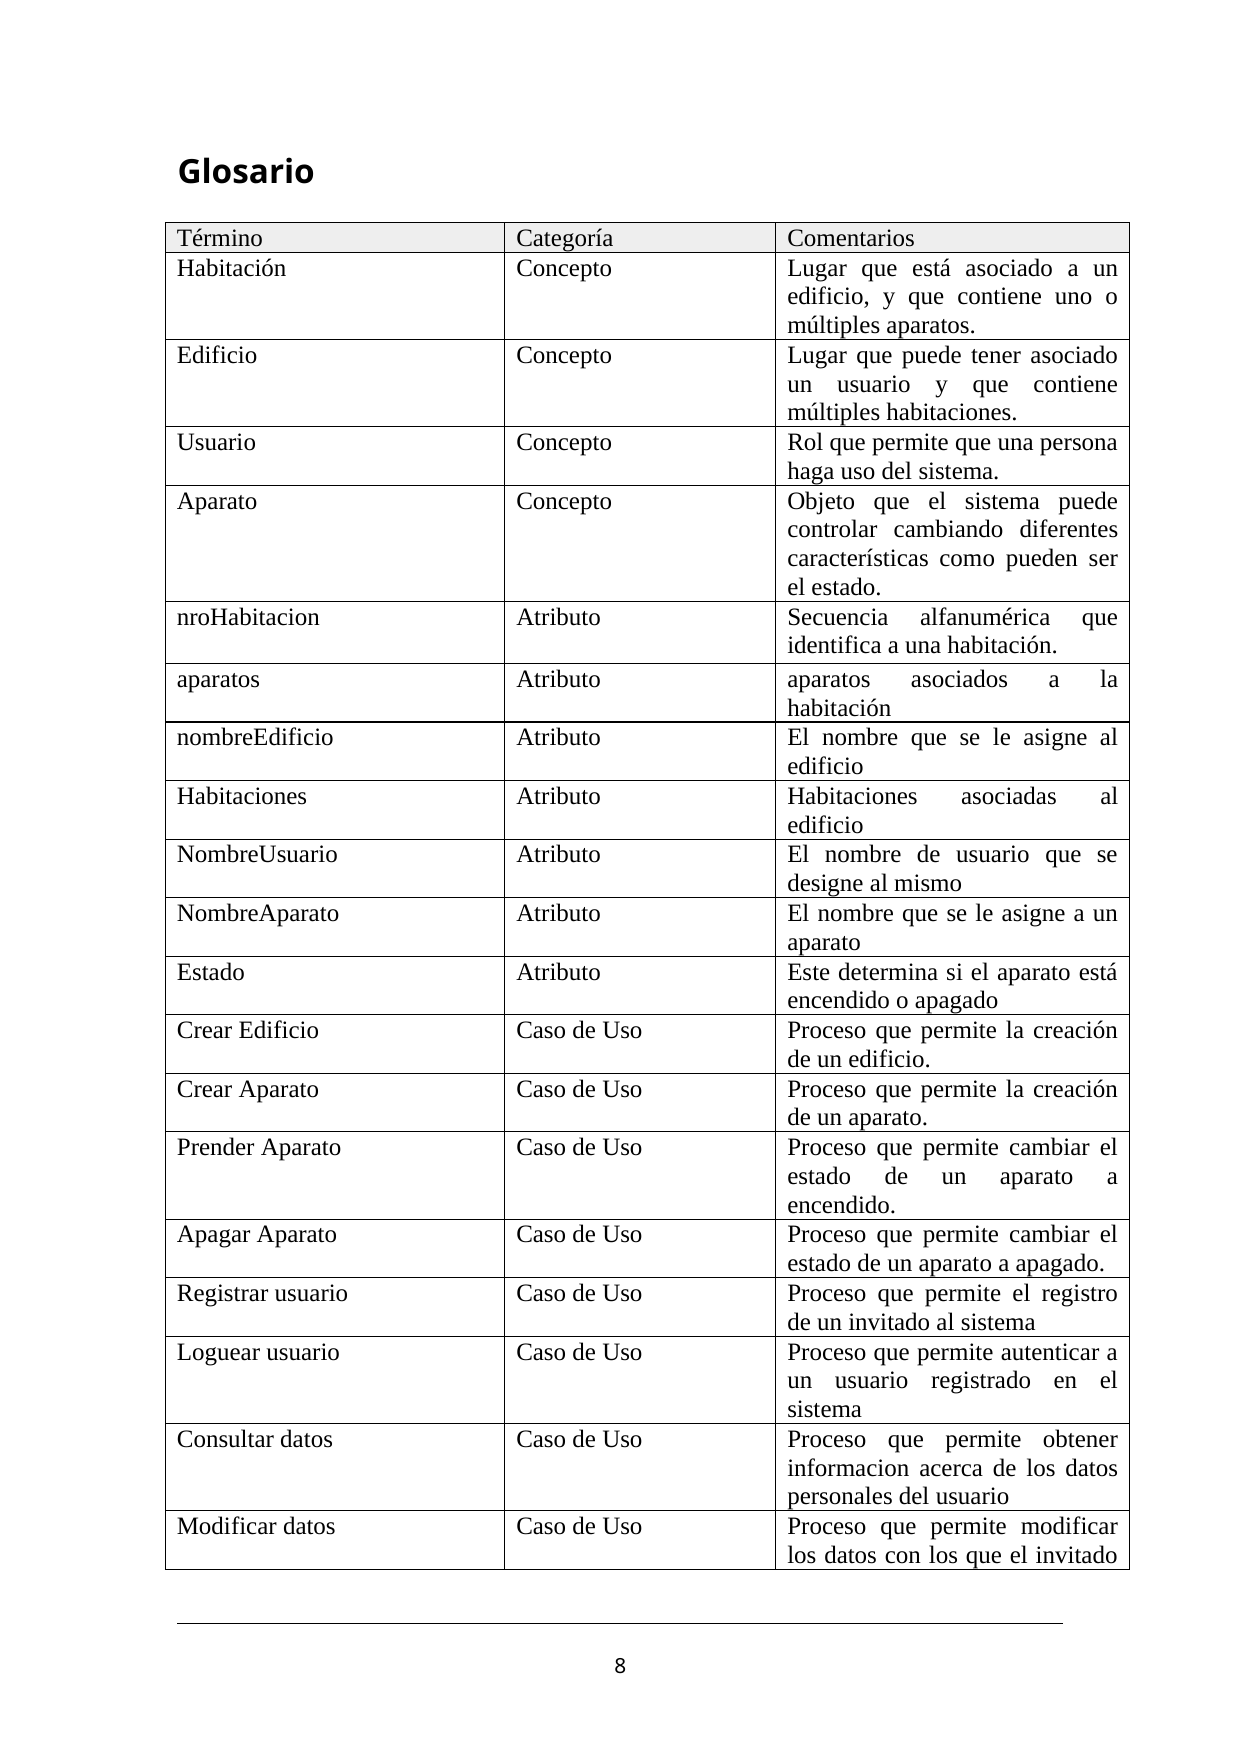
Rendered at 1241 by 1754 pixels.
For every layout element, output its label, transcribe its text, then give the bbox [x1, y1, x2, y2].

table_cell Atributo [505, 723, 775, 780]
table_cell Caso de Uso [505, 1074, 775, 1131]
table_cell Caso de Uso [505, 1424, 775, 1510]
table_cell Concepto [505, 253, 775, 339]
table_cell Concepto [505, 427, 775, 485]
table_cell Objeto que el sistema puede controlar cambiando diferentes características como pueden ser el estado. [776, 486, 1129, 601]
table_header Término [166, 223, 504, 252]
table_header Categoría [505, 223, 775, 252]
table_cell nombreEdificio [166, 723, 504, 780]
table_cell Registrar usuario [166, 1278, 504, 1336]
table_cell Atributo [505, 664, 775, 721]
table_cell Estado [166, 957, 504, 1014]
table_cell Atributo [505, 898, 775, 956]
table_cell Caso de Uso [505, 1278, 775, 1336]
table_cell Proceso que permite autenticar a un usuario registrado en el sistema [776, 1337, 1129, 1423]
table_cell Este determina si el aparato está encendido o apagado [776, 957, 1129, 1014]
table_cell Crear Aparato [166, 1074, 504, 1131]
table_cell Modificar datos [166, 1511, 504, 1569]
table_cell nroHabitacion [166, 602, 504, 663]
table_header Comentarios [776, 223, 1129, 252]
table_cell Usuario [166, 427, 504, 485]
table_cell Proceso que permite la creación de un aparato. [776, 1074, 1129, 1131]
table_cell Habitaciones asociadas al edificio [776, 781, 1129, 838]
table_cell Habitación [166, 253, 504, 339]
table_cell Apagar Aparato [166, 1220, 504, 1277]
table_cell Edificio [166, 340, 504, 426]
table_cell Proceso que permite cambiar el estado de un aparato a encendido. [776, 1132, 1129, 1218]
table_cell Lugar que puede tener asociado un usuario y que contiene múltiples habitaciones. [776, 340, 1129, 426]
table_cell NombreAparato [166, 898, 504, 956]
table_cell Proceso que permite obtener informacion acerca de los datos personales del usuario [776, 1424, 1129, 1510]
table_cell Secuencia alfanumérica que identifica a una habitación. [776, 602, 1129, 663]
table_cell Caso de Uso [505, 1220, 775, 1277]
table_cell Atributo [505, 602, 775, 663]
table_cell Consultar datos [166, 1424, 504, 1510]
table_cell NombreUsuario [166, 840, 504, 897]
table_cell Proceso que permite la creación de un edificio. [776, 1015, 1129, 1073]
table_cell Caso de Uso [505, 1132, 775, 1218]
table_cell Atributo [505, 781, 775, 838]
table_cell Habitaciones [166, 781, 504, 838]
table_cell Prender Aparato [166, 1132, 504, 1218]
table_cell Concepto [505, 486, 775, 601]
table_cell Atributo [505, 957, 775, 1014]
table_cell Proceso que permite modificar los datos con los que el invitado [776, 1511, 1129, 1569]
table_cell aparatos asociados a la habitación [776, 664, 1129, 721]
table_cell Crear Edificio [166, 1015, 504, 1073]
table_cell Rol que permite que una persona haga uso del sistema. [776, 427, 1129, 485]
table_cell Proceso que permite el registro de un invitado al sistema [776, 1278, 1129, 1336]
table_cell Proceso que permite cambiar el estado de un aparato a apagado. [776, 1220, 1129, 1277]
table_cell El nombre que se le asigne al edificio [776, 723, 1129, 780]
table_cell Loguear usuario [166, 1337, 504, 1423]
table_cell Atributo [505, 840, 775, 897]
table_cell El nombre que se le asigne a un aparato [776, 898, 1129, 956]
table_cell Concepto [505, 340, 775, 426]
table_cell Caso de Uso [505, 1511, 775, 1569]
table_cell aparatos [166, 664, 504, 721]
table_cell El nombre de usuario que se designe al mismo [776, 840, 1129, 897]
table_cell Aparato [166, 486, 504, 601]
table_cell Lugar que está asociado a un edificio, y que contiene uno o múltiples aparatos. [776, 253, 1129, 339]
table_cell Caso de Uso [505, 1337, 775, 1423]
table_cell Caso de Uso [505, 1015, 775, 1073]
subtitle Glosario [177, 148, 1063, 193]
